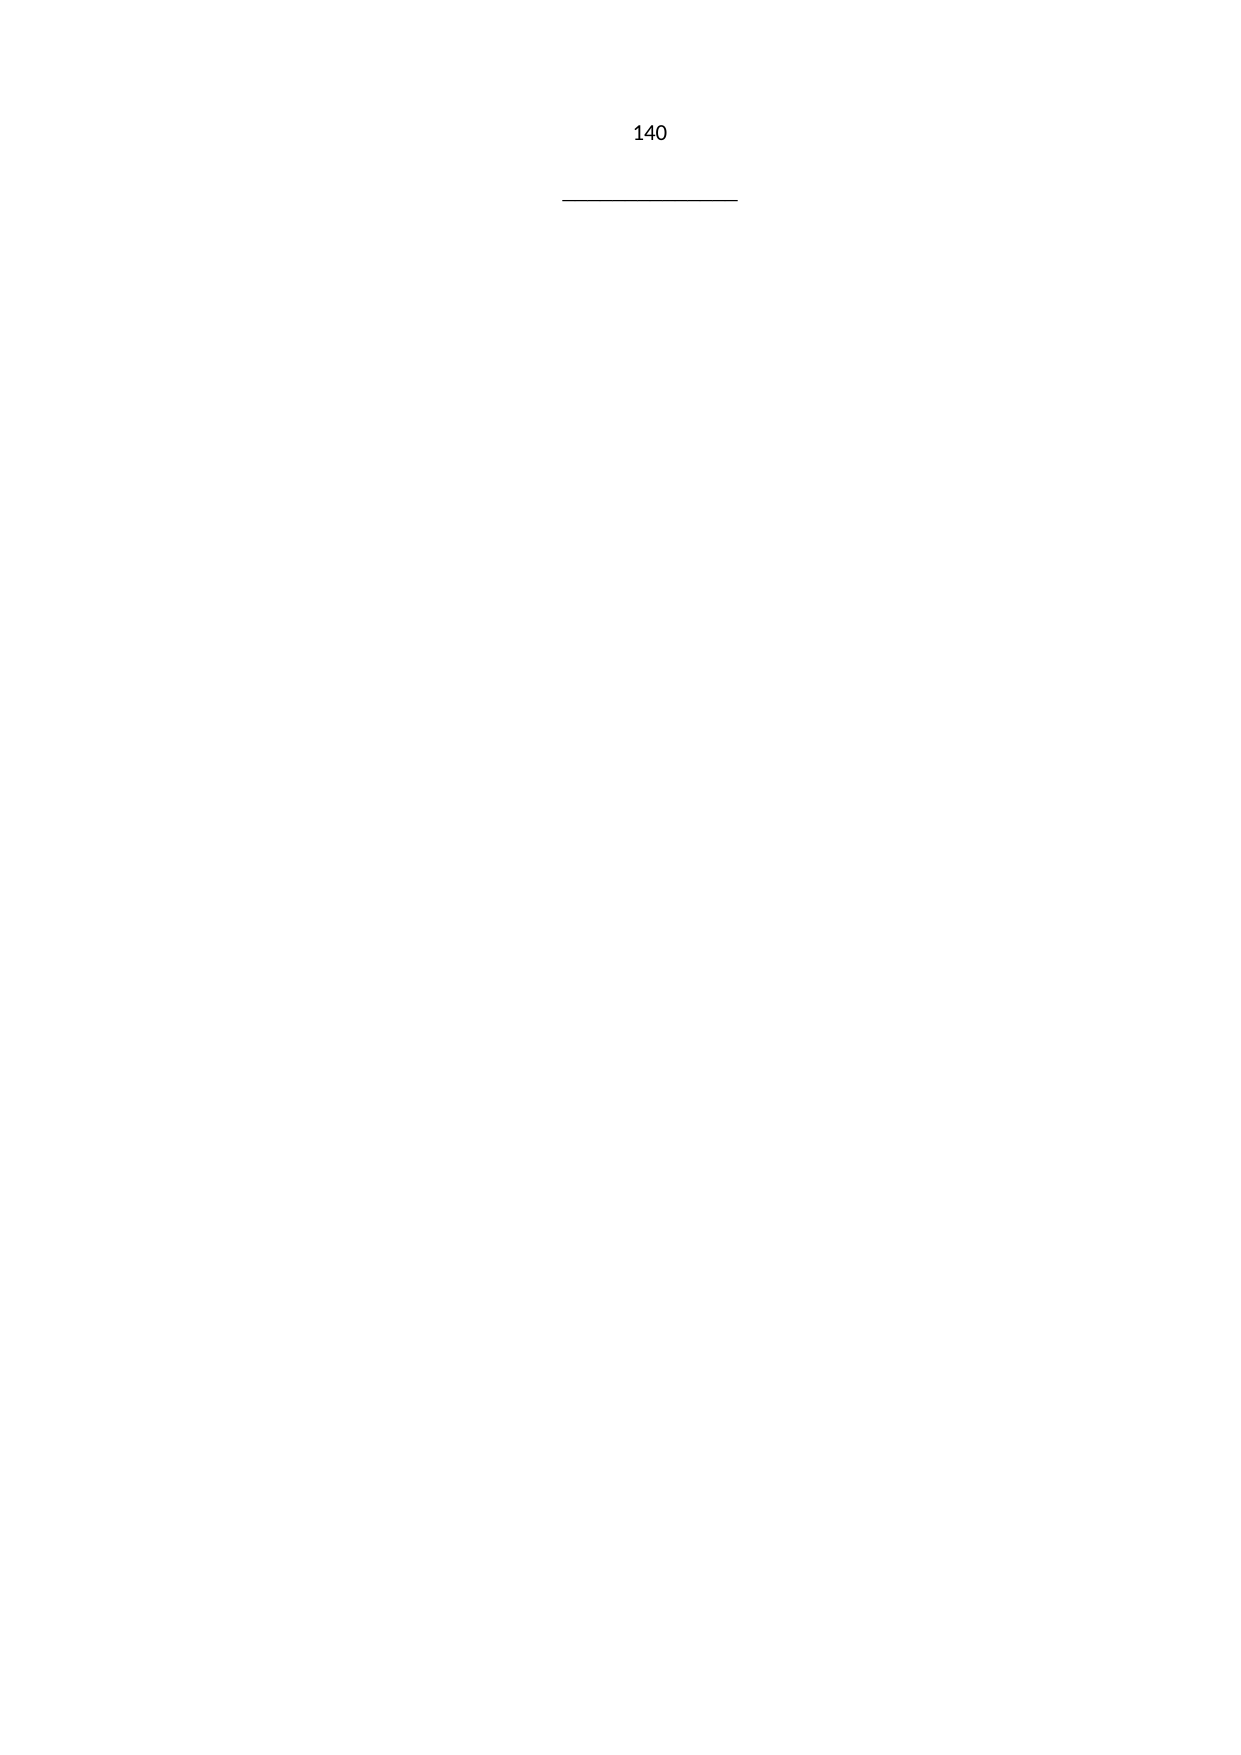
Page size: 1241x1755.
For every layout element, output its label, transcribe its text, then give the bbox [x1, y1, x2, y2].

text ______________ [177, 175, 1122, 204]
